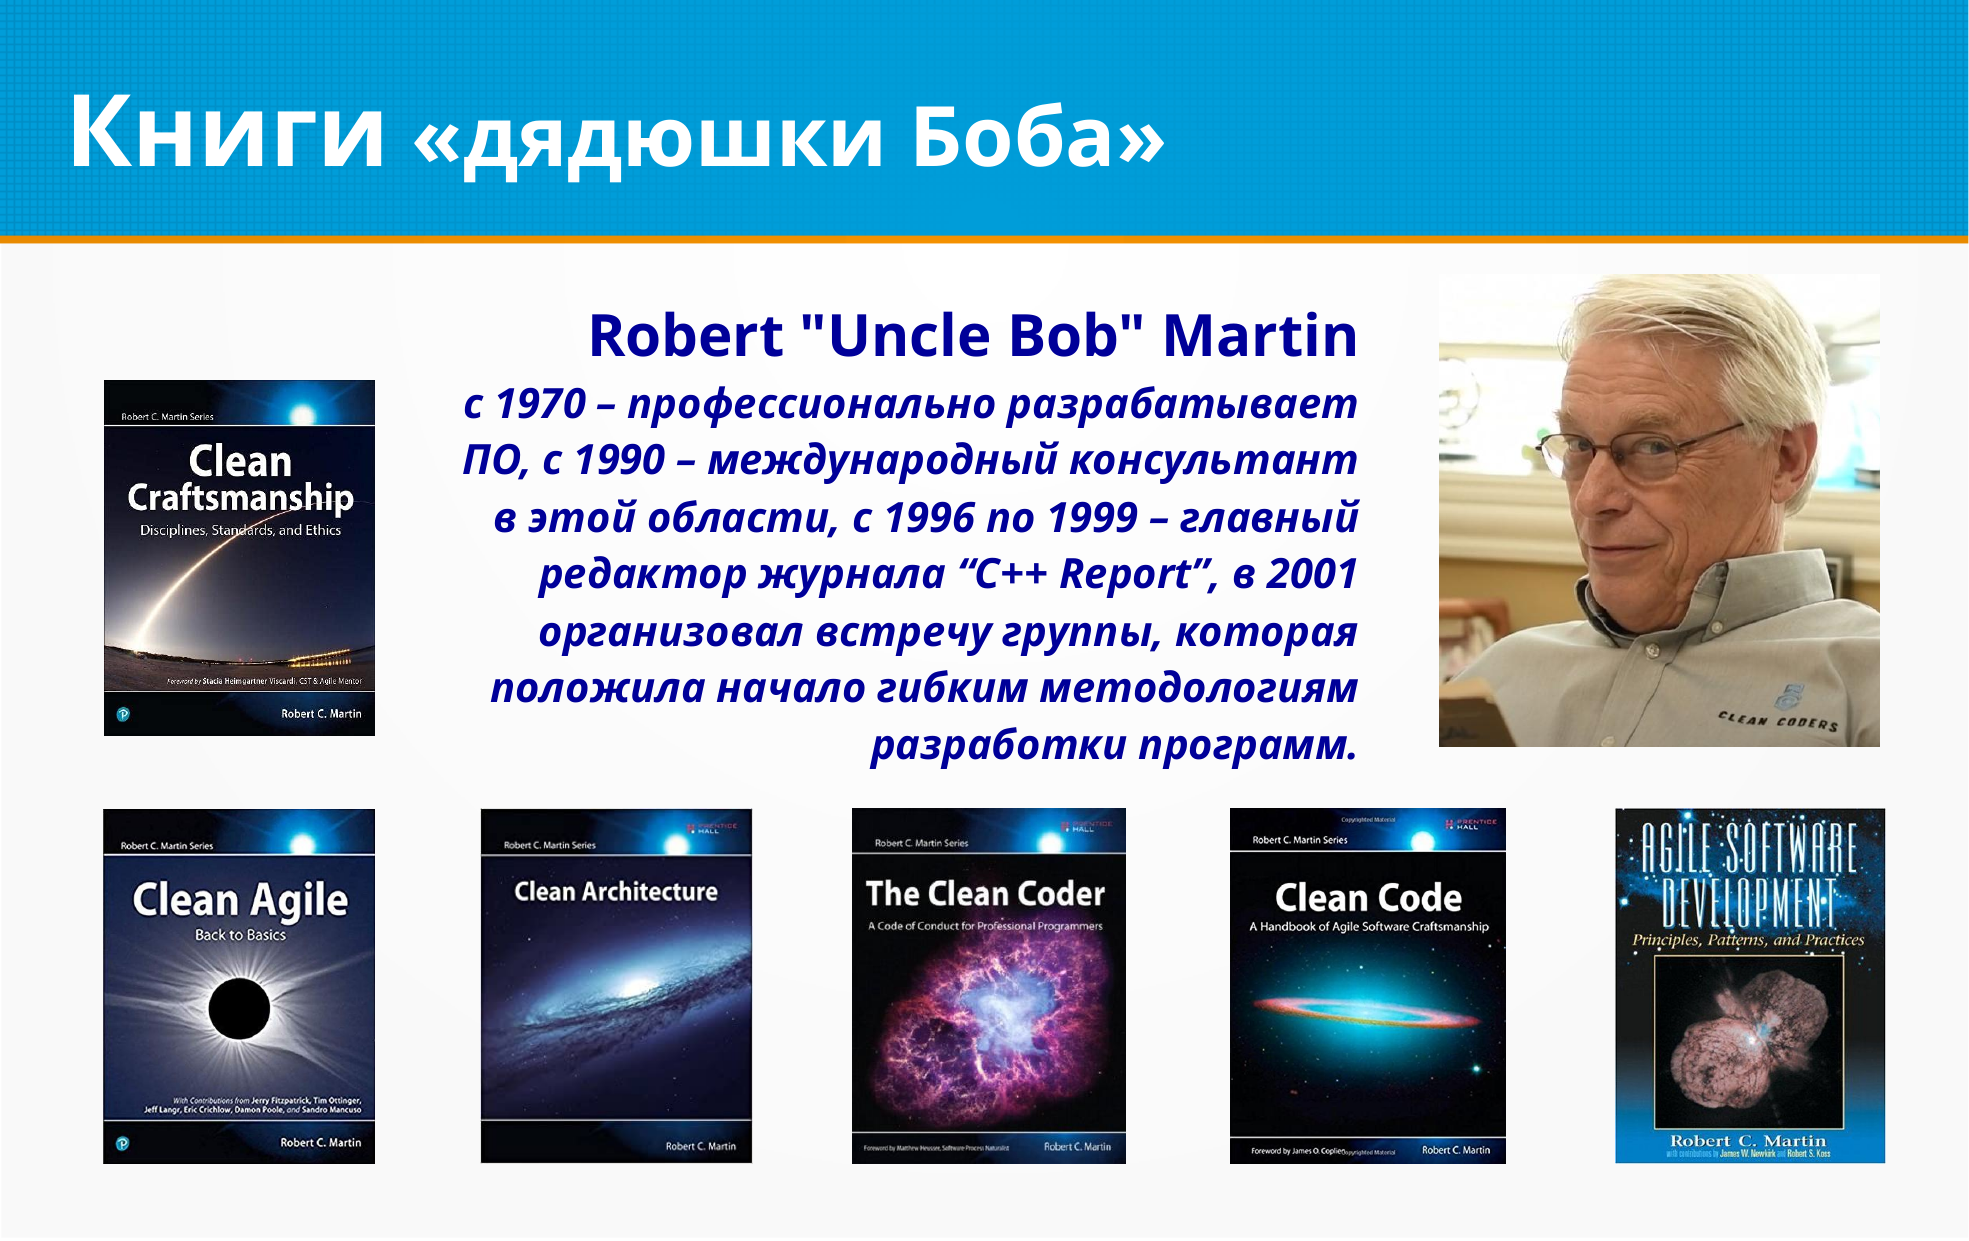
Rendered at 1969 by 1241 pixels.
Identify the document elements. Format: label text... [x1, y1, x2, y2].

text_box Robert "Uncle Bob" Martin с 1970 – профессионально разрабатывает ПО, с 1990 – международный консультант в этой области, с 1996 по 1999 – главный редактор журнала “C++ Report”, в 2001 организовал встречу группы, которая положила начало гибким методологиям разработки программ. [451, 296, 1366, 771]
picture [0, 236, 1969, 1241]
text_box Книги «дядюшки Боба» [59, 55, 1902, 200]
